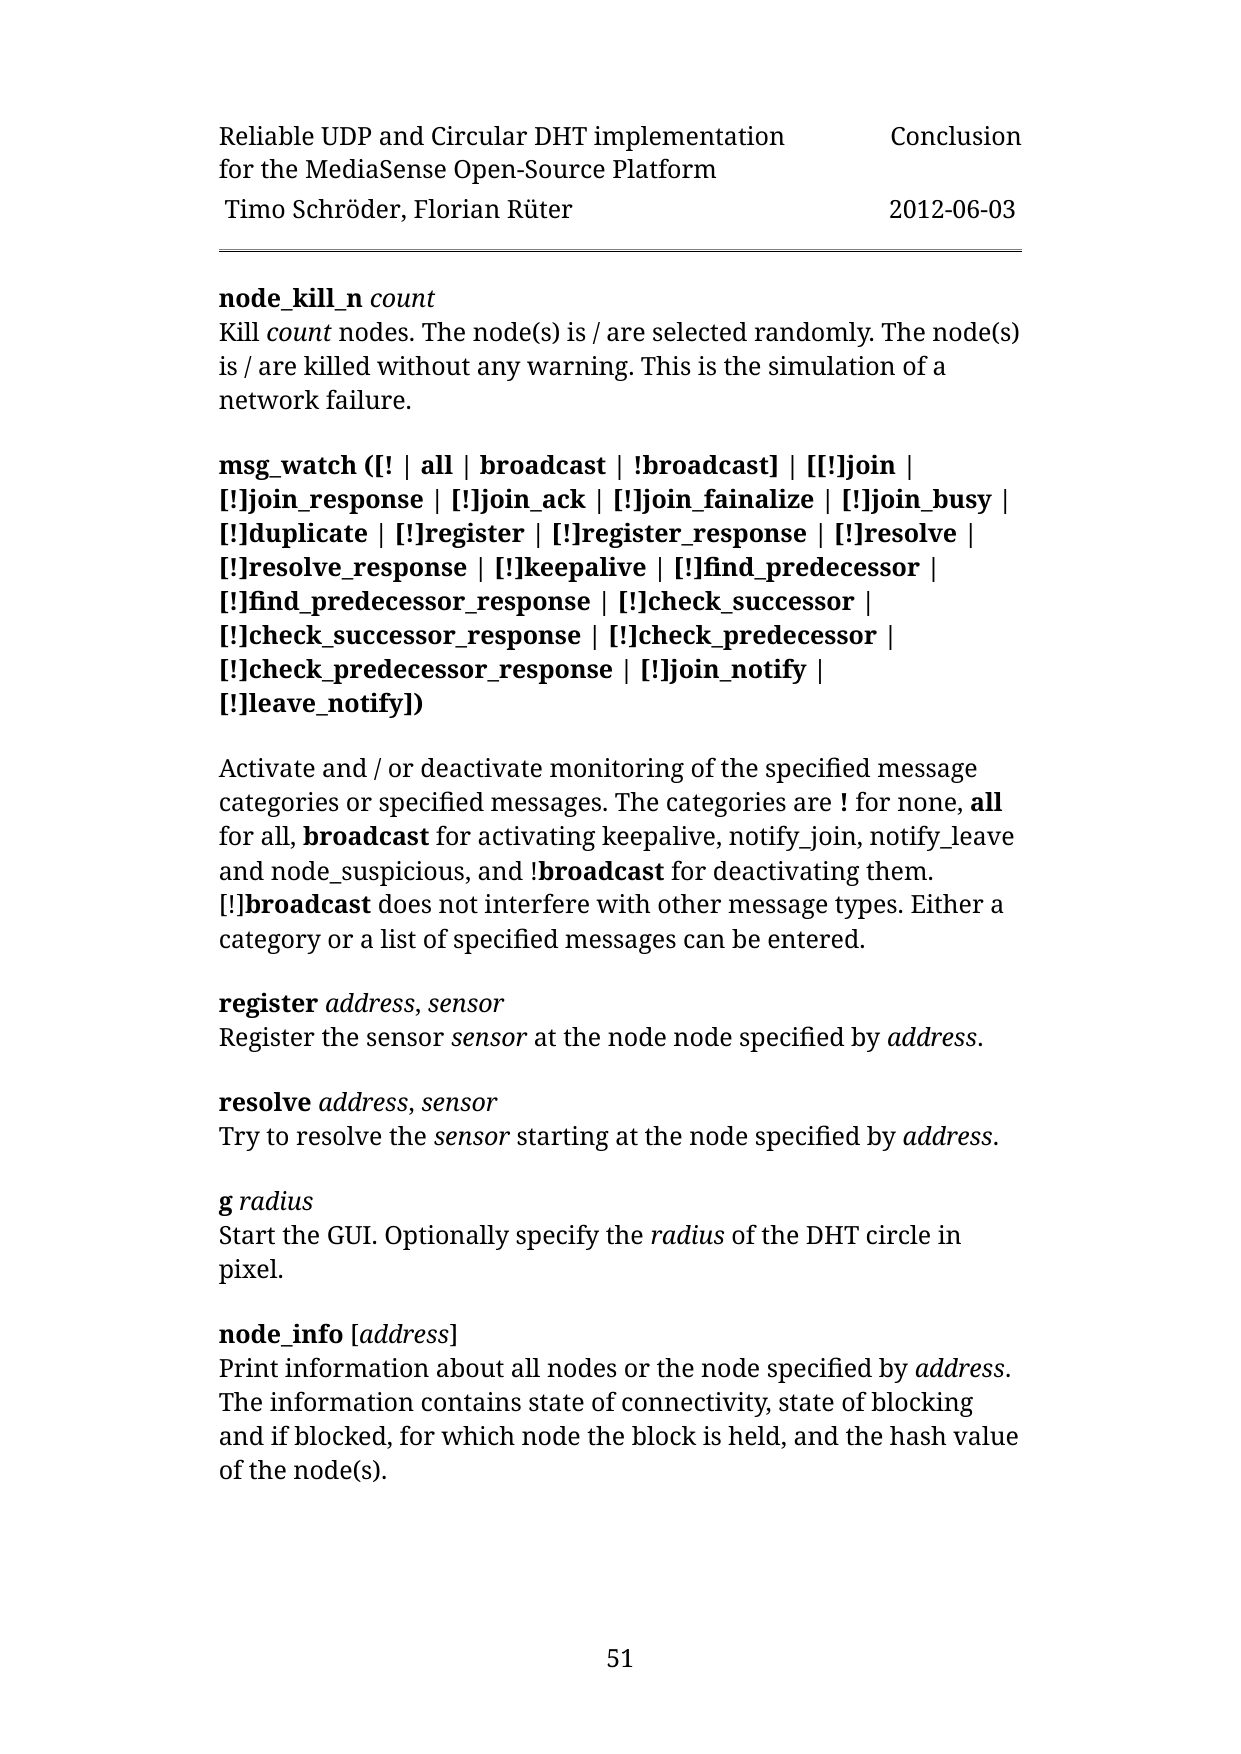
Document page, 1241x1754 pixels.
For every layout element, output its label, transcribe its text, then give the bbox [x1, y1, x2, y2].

text resolve address, sensor Try to resolve the sensor starting at the node specified by address. [218, 1085, 1022, 1153]
text Activate and / or deactivate monitoring of the specified message categories or specified messages. The categories are ! for none, all for all, broadcast for activating keepalive, notify_join, notify_leave and node_suspicious, and !broadcast for deactivating them. [!]broadcast does not interfere with other message types. Either a category or a list of specified messages can be entered. [218, 751, 1022, 955]
text node_kill_n count Kill count nodes. The node(s) is / are selected randomly. The node(s) is / are killed without any warning. This is the simulation of a network failure. [218, 281, 1022, 417]
text msg_watch ([! | all | broadcast | !broadcast] | [[!]join | [!]join_response | [!]join_ack | [!]join_fainalize | [!]join_busy | [!]duplicate | [!]register | [!]register_response | [!]resolve | [!]resolve_response | [!]keepalive | [!]find_predecessor | [!]find_predecessor_response | [!]check_successor | [!]check_successor_response | [!]check_predecessor | [!]check_predecessor_response | [!]join_notify | [!]leave_notify]) [218, 448, 1022, 720]
text g radius Start the GUI. Optionally specify the radius of the DHT circle in pixel. [218, 1184, 1022, 1286]
text register address, sensor Register the sensor sensor at the node node specified by address. [218, 986, 1022, 1054]
text node_info [address] Print information about all nodes or the node specified by address. The information contains state of connectivity, state of blocking and if blocked, for which node the block is held, and the hash value of the node(s). [218, 1317, 1022, 1487]
